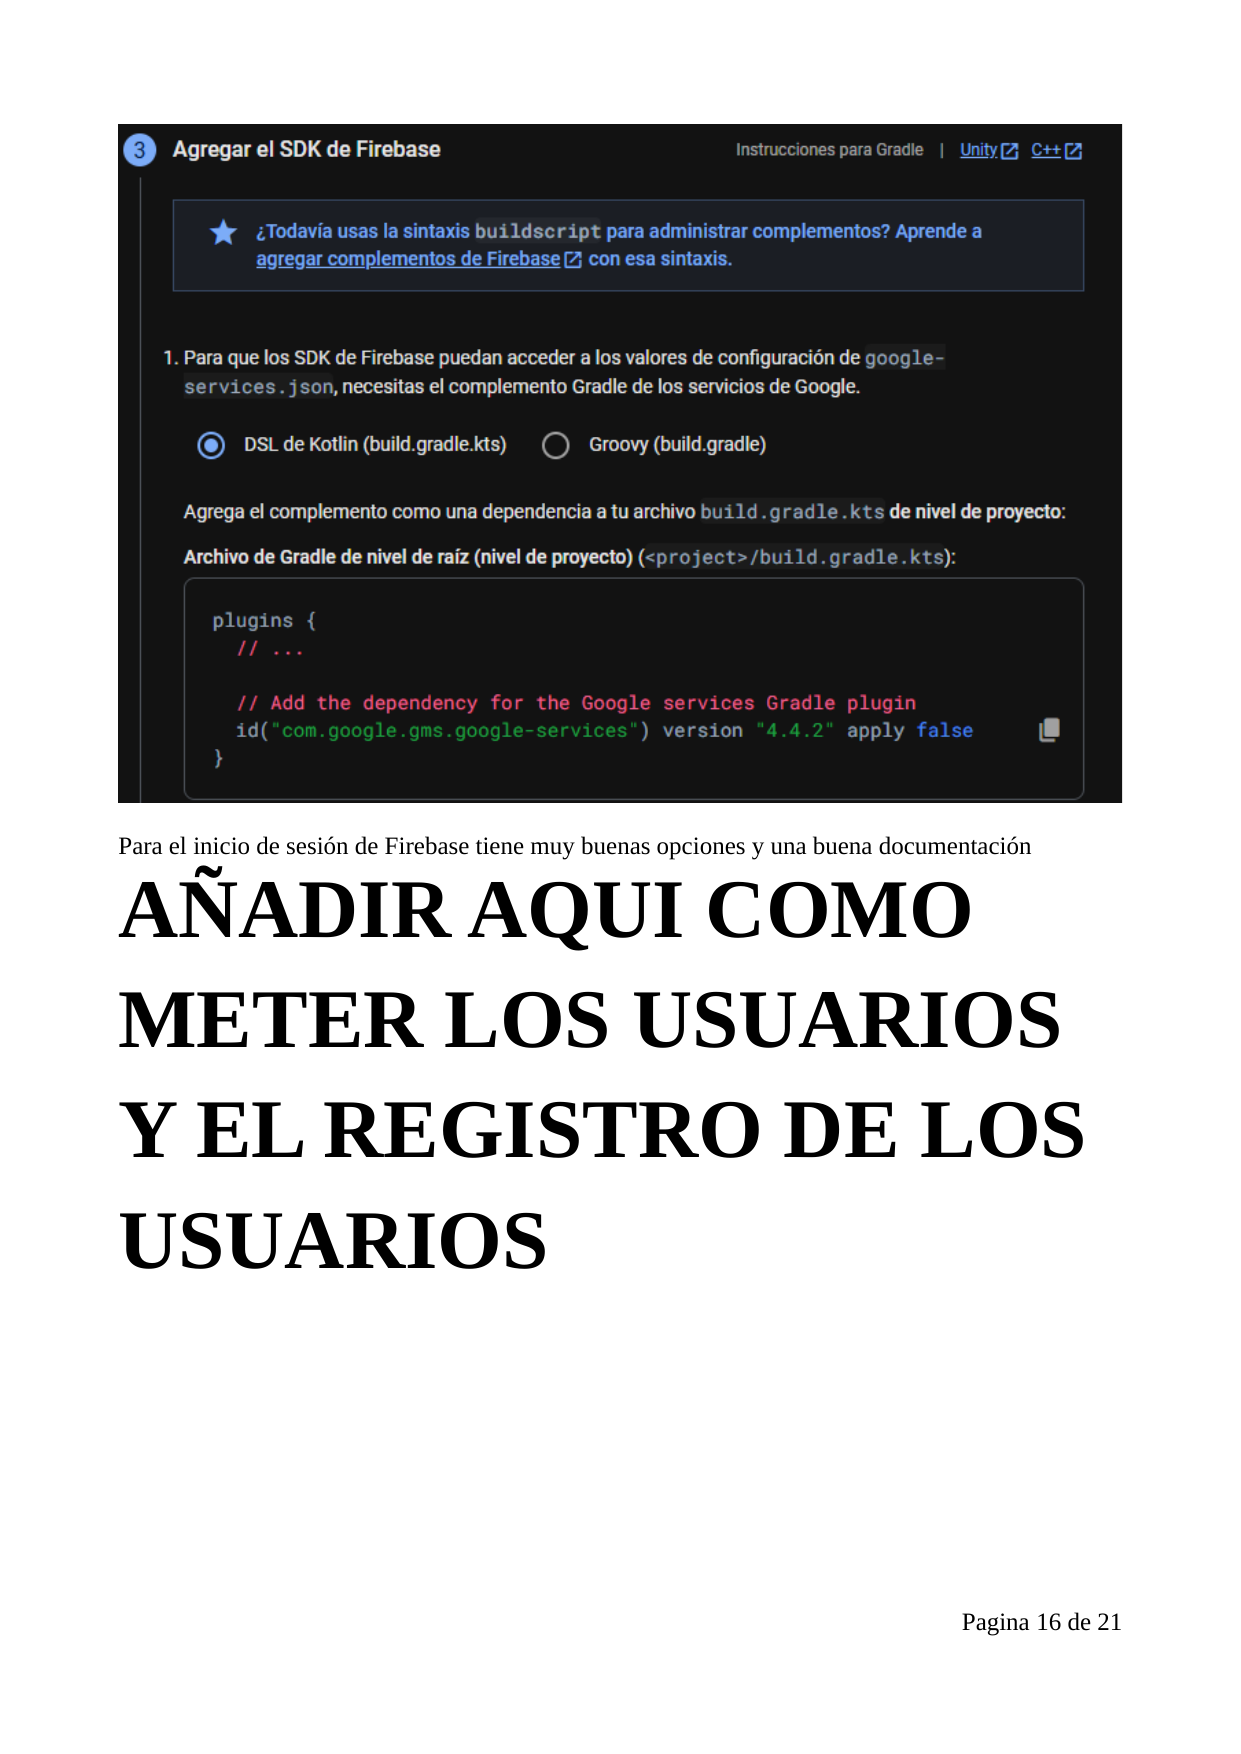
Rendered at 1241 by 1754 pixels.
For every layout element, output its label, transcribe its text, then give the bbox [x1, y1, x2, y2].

text Para el inicio de sesión de Firebase tiene muy buenas opciones y una buena documentación [118, 831, 1122, 860]
text AÑADIR AQUI COMO METER LOS USUARIOS Y EL REGISTRO DE LOS USUARIOS [118, 860, 1122, 1286]
picture [118, 124, 1123, 803]
